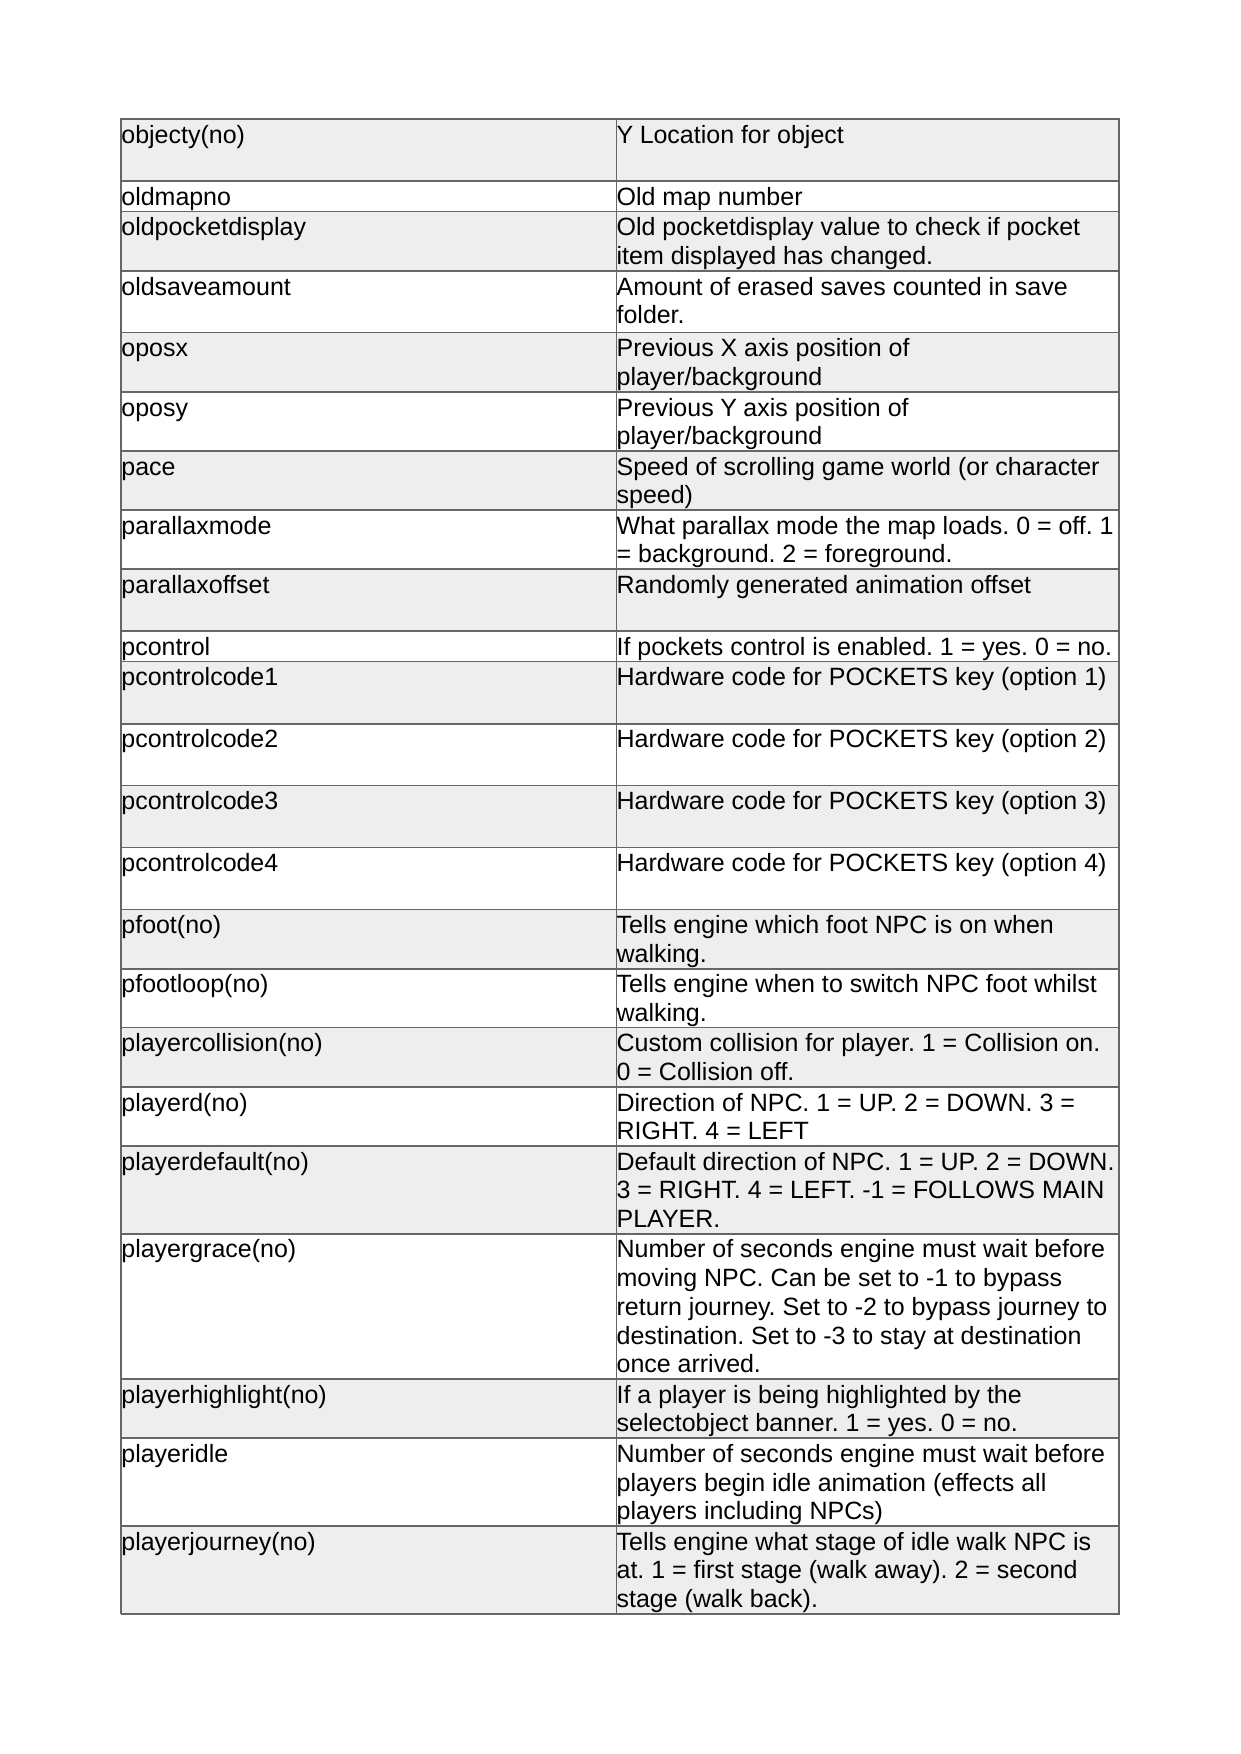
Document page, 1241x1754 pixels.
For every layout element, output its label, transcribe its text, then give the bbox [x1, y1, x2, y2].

table_cell playerdefault(no) [122, 1147, 616, 1233]
table_cell pfootloop(no) [122, 970, 616, 1027]
table_cell playeridle [122, 1439, 616, 1525]
table_cell oldsaveamount [122, 272, 616, 332]
table_cell Old pocketdisplay value to check if pocket item displayed has changed. [617, 212, 1118, 270]
table_cell Custom collision for player. 1 = Collision on. 0 = Collision off. [617, 1028, 1118, 1086]
table_cell If pockets control is enabled. 1 = yes. 0 = no. [617, 632, 1118, 661]
table_cell Old map number [617, 182, 1118, 211]
table_cell What parallax mode the map loads. 0 = off. 1 = background. 2 = foreground. [617, 511, 1118, 568]
table_cell Previous Y axis position of player/background [617, 393, 1118, 450]
table_cell pcontrolcode2 [122, 725, 616, 785]
table_cell Speed of scrolling game world (or character speed) [617, 452, 1118, 509]
table_cell playergrace(no) [122, 1235, 616, 1378]
table_cell playerhighlight(no) [122, 1380, 616, 1437]
table_cell Number of seconds engine must wait before moving NPC. Can be set to -1 to bypass return journey. Set to -2 to bypass journey to destination. Set to -3 to stay at destination once arrived. [617, 1235, 1118, 1378]
table_cell Default direction of NPC. 1 = UP. 2 = DOWN. 3 = RIGHT. 4 = LEFT. -1 = FOLLOWS MAIN PLAYER. [617, 1147, 1118, 1233]
table_cell Hardware code for POCKETS key (option 4) [617, 848, 1118, 909]
table_cell pace [122, 452, 616, 509]
table_cell Number of seconds engine must wait before players begin idle animation (effects all players including NPCs) [617, 1439, 1118, 1525]
table_cell Previous X axis position of player/background [617, 333, 1118, 391]
table_cell Hardware code for POCKETS key (option 2) [617, 725, 1118, 785]
table_cell pcontrolcode1 [122, 662, 616, 723]
table_cell Y Location for object [617, 120, 1118, 180]
table_cell oposx [122, 333, 616, 391]
table_cell parallaxmode [122, 511, 616, 568]
table_cell Hardware code for POCKETS key (option 3) [617, 786, 1118, 847]
table_cell Direction of NPC. 1 = UP. 2 = DOWN. 3 = RIGHT. 4 = LEFT [617, 1088, 1118, 1145]
table_cell playerjourney(no) [122, 1527, 616, 1613]
table_cell pfoot(no) [122, 910, 616, 968]
table_cell oldmapno [122, 182, 616, 211]
table_cell parallaxoffset [122, 570, 616, 630]
table_cell oposy [122, 393, 616, 450]
table_cell playerd(no) [122, 1088, 616, 1145]
table_cell Randomly generated animation offset [617, 570, 1118, 630]
table_cell pcontrol [122, 632, 616, 661]
table_cell objecty(no) [122, 120, 616, 180]
table_cell oldpocketdisplay [122, 212, 616, 270]
table_cell Tells engine what stage of idle walk NPC is at. 1 = first stage (walk away). 2 = second stage (walk back). [617, 1527, 1118, 1613]
table_cell Amount of erased saves counted in save folder. [617, 272, 1118, 332]
table_cell pcontrolcode3 [122, 786, 616, 847]
table_cell Hardware code for POCKETS key (option 1) [617, 662, 1118, 723]
table_cell playercollision(no) [122, 1028, 616, 1086]
table_cell Tells engine when to switch NPC foot whilst walking. [617, 970, 1118, 1027]
table_cell If a player is being highlighted by the selectobject banner. 1 = yes. 0 = no. [617, 1380, 1118, 1437]
table_cell pcontrolcode4 [122, 848, 616, 909]
table_cell Tells engine which foot NPC is on when walking. [617, 910, 1118, 968]
